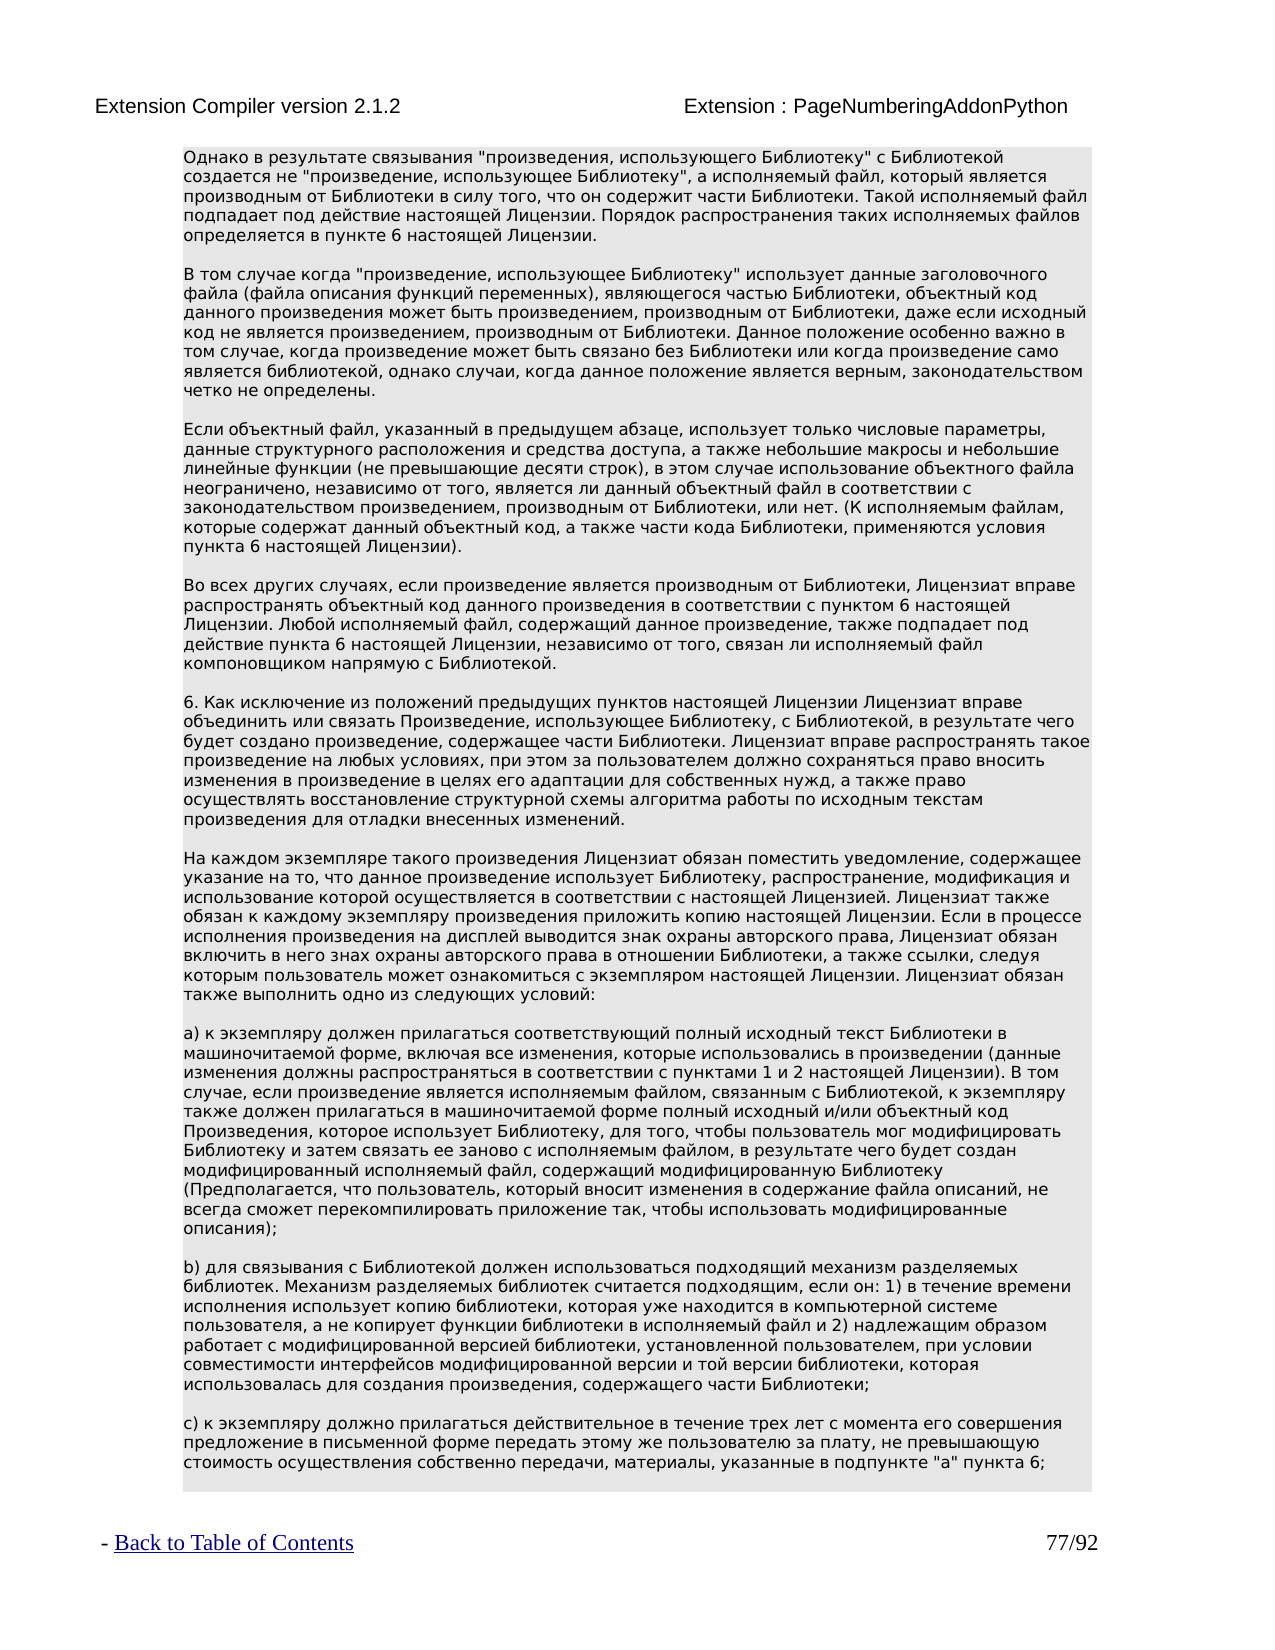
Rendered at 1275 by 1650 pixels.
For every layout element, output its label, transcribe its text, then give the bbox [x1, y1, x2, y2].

text c) к экземпляру должно прилагаться действительное в течение трех лет с момента его совершения предложение в письменной форме передать этому же пользователю за плату, не превышающую стоимость осуществления собственно передачи, материалы, указанные в подпункте "а" пункта 6; [183, 1414, 1092, 1472]
text b) для связывания с Библиотекой должен использоваться подходящий механизм разделяемых библиотек. Механизм разделяемых библиотек считается подходящим, если он: 1) в течение времени исполнения использует копию библиотеки, которая уже находится в компьютерной системе пользователя, а не копирует функции библиотеки в исполняемый файл и 2) надлежащим образом работает с модифицированной версией библиотеки, установленной пользователем, при условии совместимости интерфейсов модифицированной версии и той версии библиотеки, которая использовалась для создания произведения, содержащего части Библиотеки; [183, 1258, 1092, 1394]
text Во всех других случаях, если произведение является производным от Библиотеки, Лицензиат вправе распространять объектный код данного произведения в соответствии с пунктом 6 настоящей Лицензии. Любой исполняемый файл, содержащий данное произведение, также подпадает под действие пункта 6 настоящей Лицензии, независимо от того, связан ли исполняемый файл компоновщиком напрямую с Библиотекой. [183, 576, 1092, 673]
text а) к экземпляру должен прилагаться соответствующий полный исходный текст Библиотеки в машиночитаемой форме, включая все изменения, которые использовались в произведении (данные изменения должны распространяться в соответствии с пунктами 1 и 2 настоящей Лицензии). В том случае, если произведение является исполняемым файлом, связанным с Библиотекой, к экземпляру также должен прилагаться в машиночитаемой форме полный исходный и/или объектный код Произведения, которое использует Библиотеку, для того, чтобы пользователь мог модифицировать Библиотеку и затем связать ее заново с исполняемым файлом, в результате чего будет создан модифицированный исполняемый файл, содержащий модифицированную Библиотеку (Предполагается, что пользователь, который вносит изменения в содержание файла описаний, не всегда сможет перекомпилировать приложение так, чтобы использовать модифицированные описания); [183, 1024, 1092, 1238]
text Если объектный файл, указанный в предыдущем абзаце, использует только числовые параметры, данные структурного расположения и средства доступа, а также небольшие макросы и небольшие линейные функции (не превышающие десяти строк), в этом случае использование объектного файла неограничено, независимо от того, является ли данный объектный файл в соответствии с законодательством произведением, производным от Библиотеки, или нет. (К исполняемым файлам, которые содержат данный объектный код, а также части кода Библиотеки, применяются условия пункта 6 настоящей Лицензии). [183, 420, 1092, 557]
text В том случае когда "произведение, использующее Библиотеку" использует данные заголовочного файла (файла описания функций переменных), являющегося частью Библиотеки, объектный код данного произведения может быть произведением, производным от Библиотеки, даже если исходный код не является произведением, производным от Библиотеки. Данное положение особенно важно в том случае, когда произведение может быть связано без Библиотеки или когда произведение само является библиотекой, однако случаи, когда данное положение является верным, законодательством четко не определены. [183, 264, 1092, 401]
text Однако в результате связывания "произведения, использующего Библиотеку" с Библиотекой создается не "произведение, использующее Библиотеку", а исполняемый файл, который является производным от Библиотеки в силу того, что он содержит части Библиотеки. Такой исполняемый файл подпадает под действие настоящей Лицензии. Порядок распространения таких исполняемых файлов определяется в пункте 6 настоящей Лицензии. [183, 147, 1092, 245]
text 6. Как исключение из положений предыдущих пунктов настоящей Лицензии Лицензиат вправе объединить или связать Произведение, использующее Библиотеку, с Библиотекой, в результате чего будет создано произведение, содержащее части Библиотеки. Лицензиат вправе распространять такое произведение на любых условиях, при этом за пользователем должно сохраняться право вносить изменения в произведение в целях его адаптации для собственных нужд, а также право осуществлять восстановление структурной схемы алгоритма работы по исходным текстам произведения для отладки внесенных изменений. [183, 693, 1092, 829]
text На каждом экземпляре такого произведения Лицензиат обязан поместить уведомление, содержащее указание на то, что данное произведение использует Библиотеку, распространение, модификация и использование которой осуществляется в соответствии с настоящей Лицензией. Лицензиат также обязан к каждому экземпляру произведения приложить копию настоящей Лицензии. Если в процессе исполнения произведения на дисплей выводится знак охраны авторского права, Лицензиат обязан включить в него знах охраны авторского права в отношении Библиотеки, а также ссылки, следуя которым пользователь может ознакомиться с экземпляром настоящей Лицензии. Лицензиат обязан также выполнить одно из следующих условий: [183, 849, 1092, 1004]
